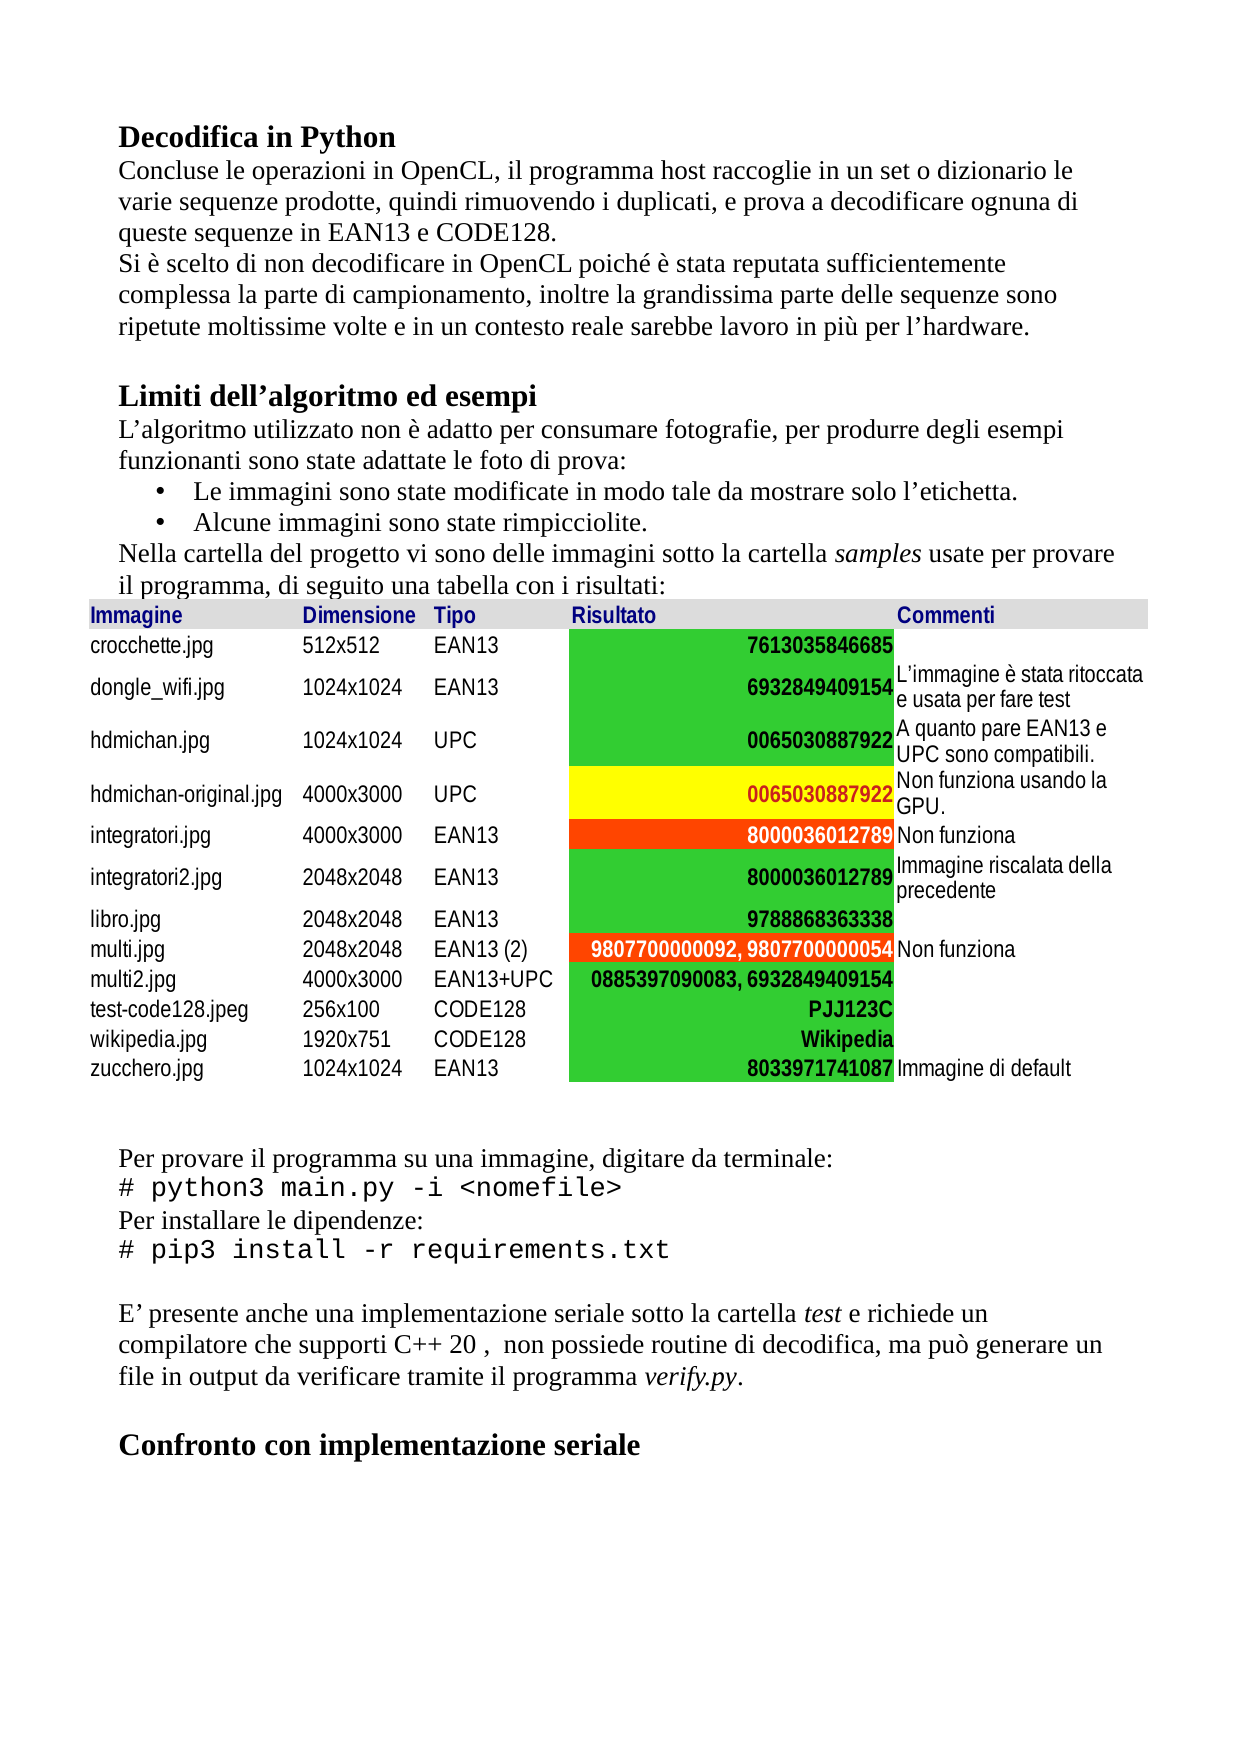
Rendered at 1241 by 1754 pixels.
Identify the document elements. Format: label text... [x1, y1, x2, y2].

text Nella cartella del progetto vi sono delle immagini sotto la cartella samples usate per provare il programma, di seguito una tabella con i risultati: [118, 538, 1122, 599]
text Confronto con implementazione seriale [118, 1427, 1122, 1463]
list Alcune immagini sono state rimpicciolite. [156, 506, 1122, 538]
list Le immagini sono state modificate in modo tale da mostrare solo l’etichetta. [156, 475, 1122, 506]
text Per provare il programma su una immagine, digitare da terminale: [118, 1142, 1122, 1173]
text Concluse le operazioni in OpenCL, il programma host raccoglie in un set o dizionario le varie sequenze prodotte, quindi rimuovendo i duplicati, e prova a decodificare ognuna di queste sequenze in EAN13 e CODE128. [118, 154, 1122, 247]
text Decodifica in Python [118, 118, 1122, 154]
text Per installare le dipendenze: [118, 1204, 1122, 1235]
text # python3 main.py -i <nomefile> [118, 1173, 1122, 1204]
text E’ presente anche una implementazione seriale sotto la cartella test e richiede un compilatore che supporti C++ 20 , non possiede routine di decodifica, ma può generare un file in output da verificare tramite il programma verify.py. [118, 1297, 1122, 1391]
text Si è scelto di non decodificare in OpenCL poiché è stata reputata sufficientemente complessa la parte di campionamento, inoltre la grandissima parte delle sequenze sono ripetute moltissime volte e in un contesto reale sarebbe lavoro in più per l’hardware. [118, 247, 1122, 341]
text Limiti dell’algoritmo ed esempi [118, 377, 1122, 413]
text L’algoritmo utilizzato non è adatto per consumare fotografie, per produrre degli esempi funzionanti sono state adattate le foto di prova: [118, 413, 1122, 475]
text # pip3 install -r requirements.txt [118, 1235, 1122, 1266]
